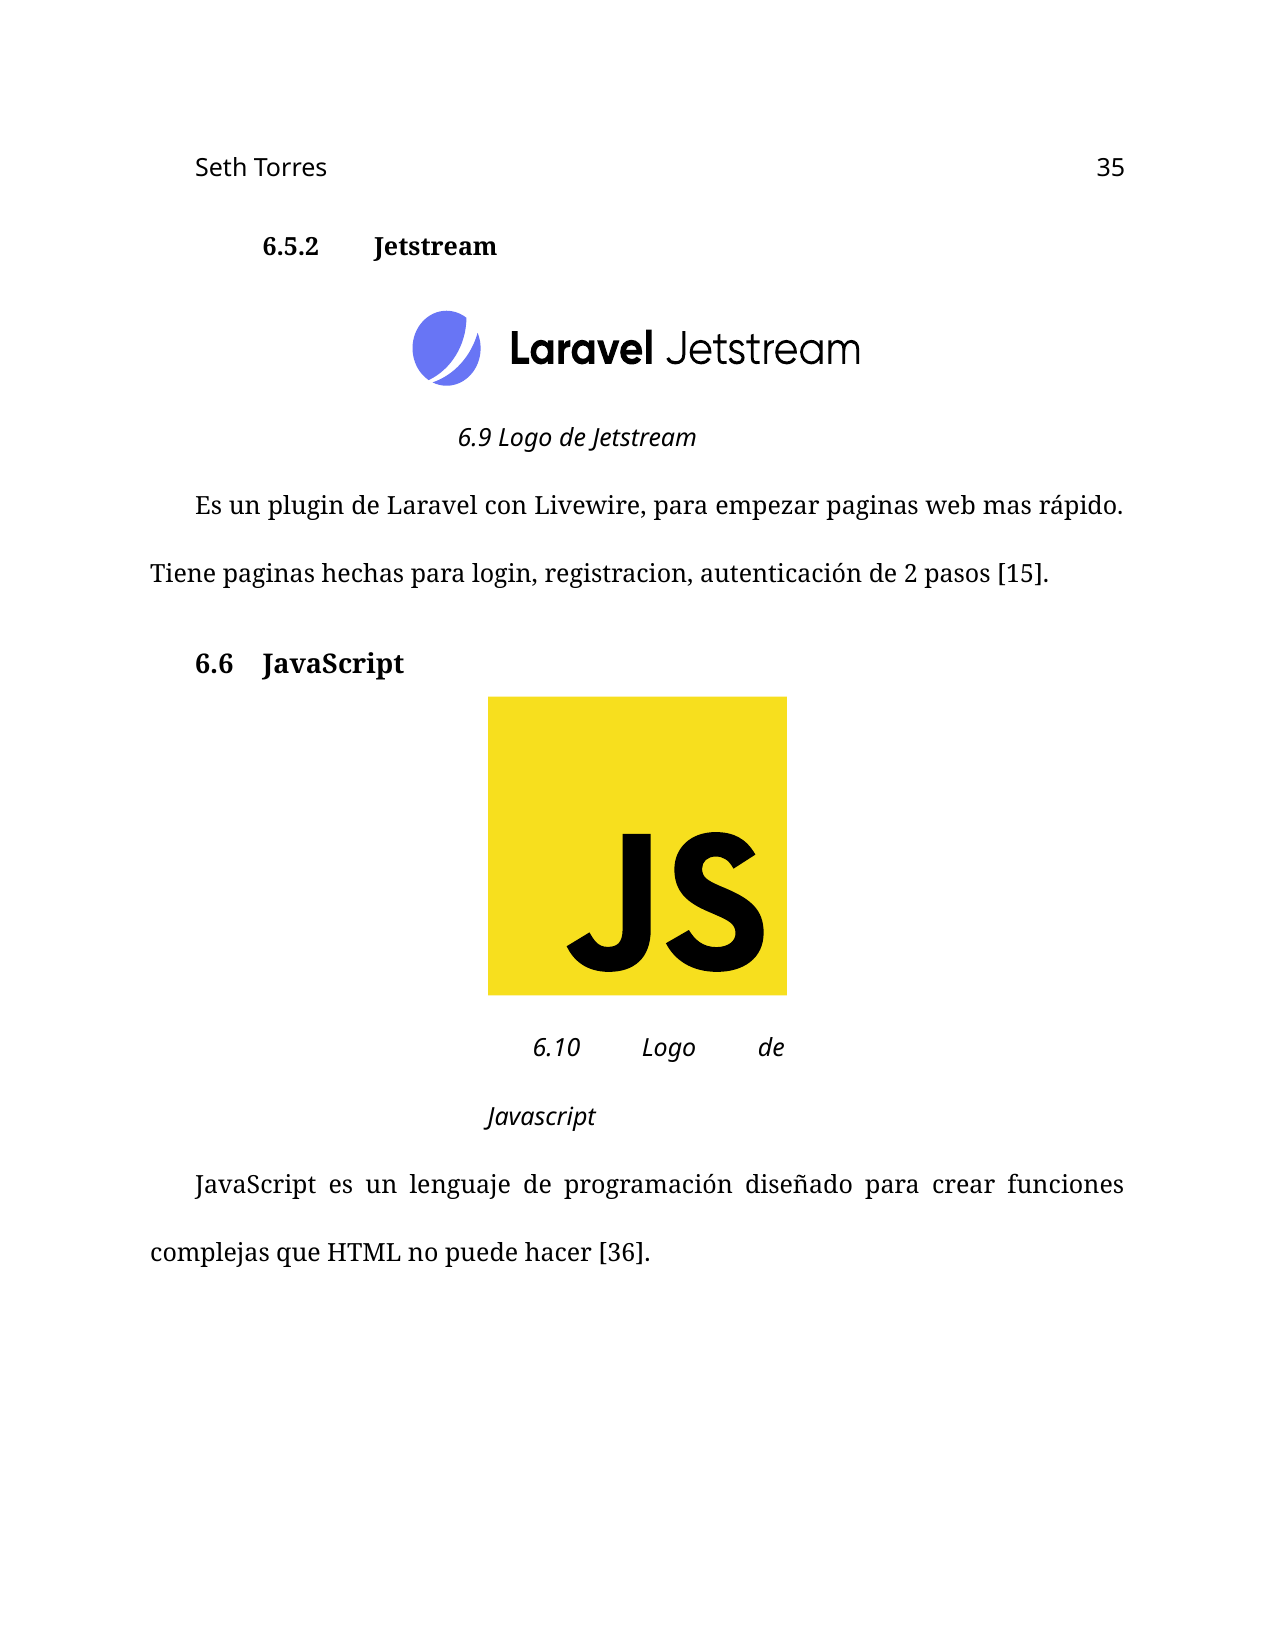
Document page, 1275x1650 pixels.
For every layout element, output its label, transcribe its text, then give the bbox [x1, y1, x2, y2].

subtitle [487, 683, 787, 696]
text Es un plugin de Laravel con Livewire, para empezar paginas web mas rápido. Tiene paginas hechas para login, registracion, autenticación de 2 pasos [15]. [150, 298, 1125, 590]
text JavaScript es un lenguaje de programación diseñado para crear funciones complejas que HTML no puede hacer [36]. [150, 731, 1125, 1268]
text 6.9 Logo de Jetstream [412, 311, 862, 454]
subtitle JavaScript [150, 645, 1125, 682]
text 6.10 Logo de Javascript [487, 696, 787, 1132]
subtitle Jetstream [262, 228, 1125, 262]
